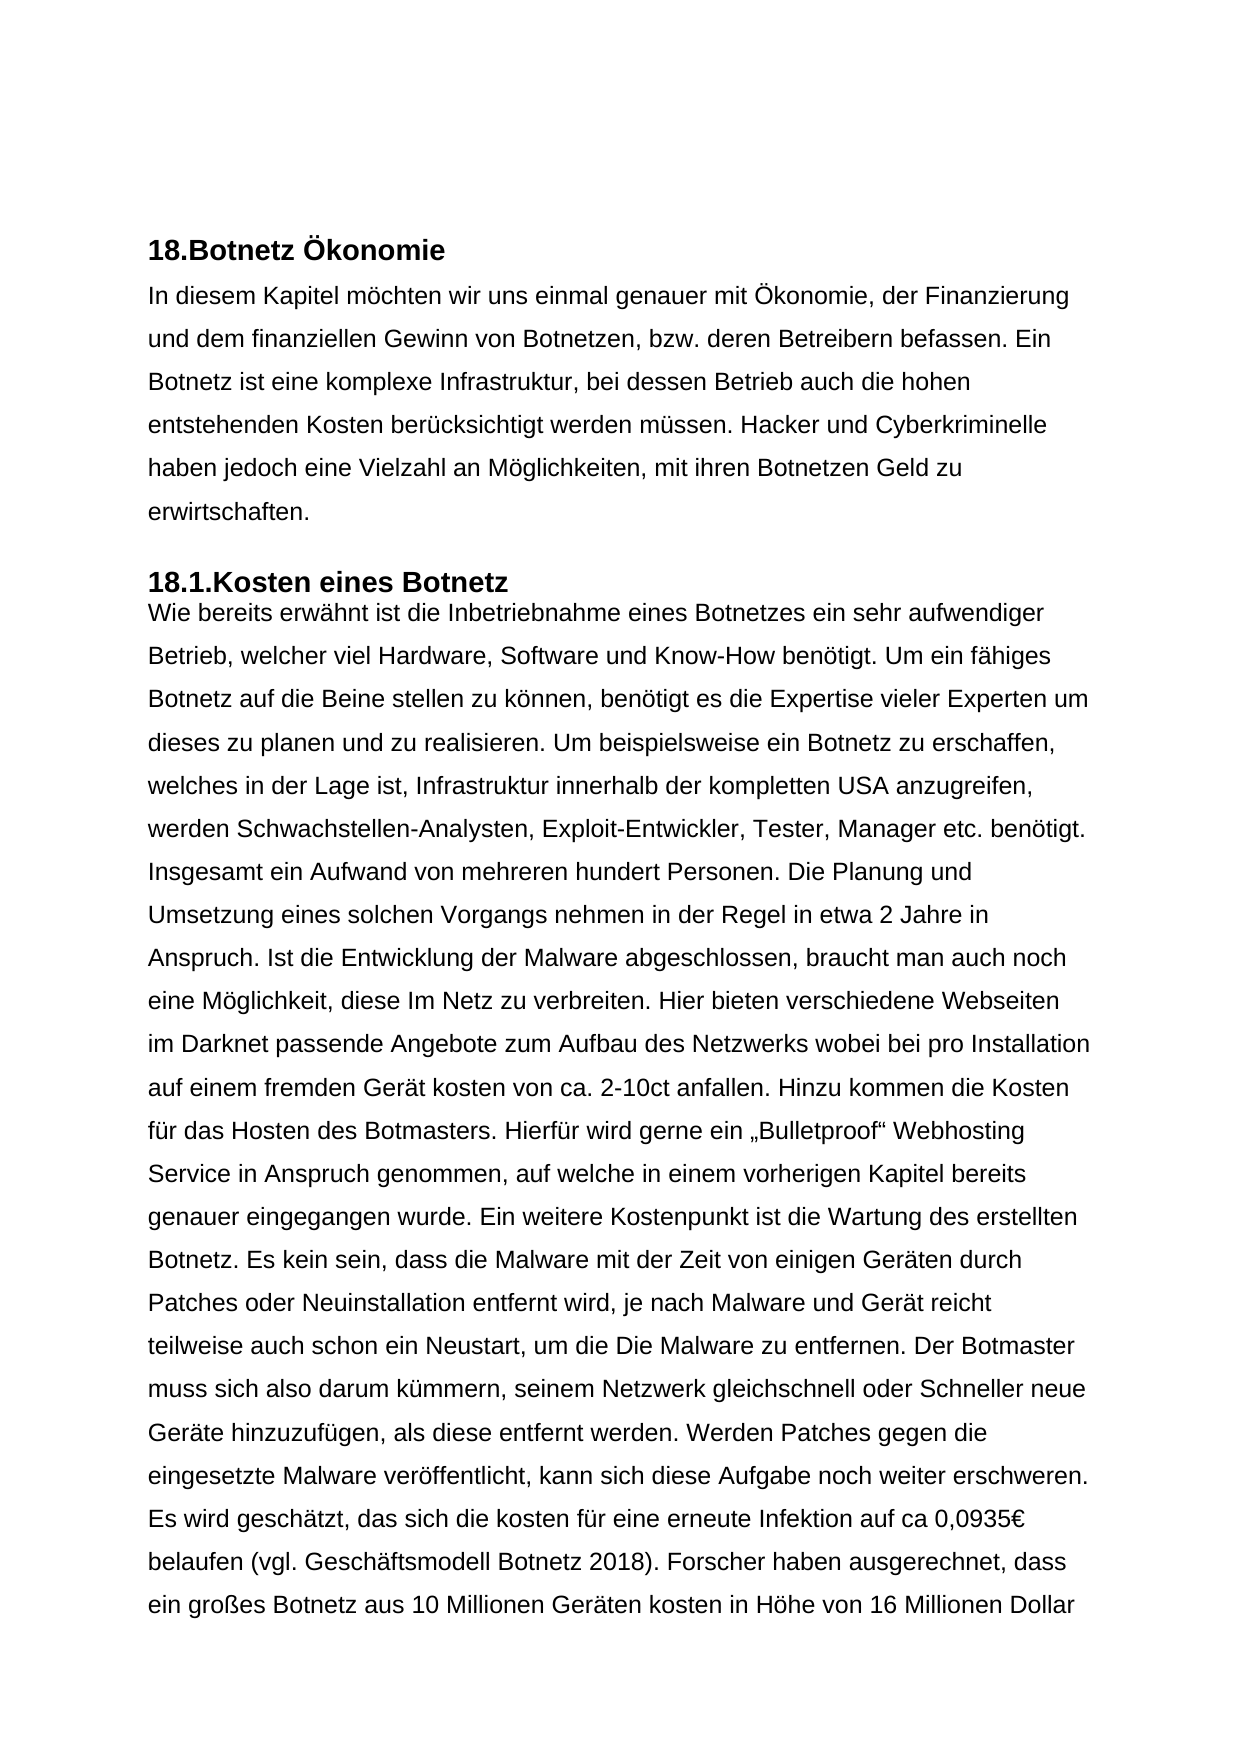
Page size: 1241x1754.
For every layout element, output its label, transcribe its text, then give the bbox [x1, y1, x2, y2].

subtitle 18.1.Kosten eines Botnetz [148, 564, 1093, 598]
text Wie bereits erwähnt ist die Inbetriebnahme eines Botnetzes ein sehr aufwendiger Betrieb, welcher viel Hardware, Software und Know-How benötigt. Um ein fähiges Botnetz auf die Beine stellen zu können, benötigt es die Expertise vieler Experten um dieses zu planen und zu realisieren. Um beispielsweise ein Botnetz zu erschaffen, welches in der Lage ist, Infrastruktur innerhalb der kompletten USA anzugreifen, werden Schwachstellen-Analysten, Exploit-Entwickler, Tester, Manager etc. benötigt. Insgesamt ein Aufwand von mehreren hundert Personen. Die Planung und Umsetzung eines solchen Vorgangs nehmen in der Regel in etwa 2 Jahre in Anspruch. Ist die Entwicklung der Malware abgeschlossen, braucht man auch noch eine Möglichkeit, diese Im Netz zu verbreiten. Hier bieten verschiedene Webseiten im Darknet passende Angebote zum Aufbau des Netzwerks wobei bei pro Installation auf einem fremden Gerät kosten von ca. 2-10ct anfallen. Hinzu kommen die Kosten für das Hosten des Botmasters. Hierfür wird gerne ein „Bulletproof“ Webhosting Service in Anspruch genommen, auf welche in einem vorherigen Kapitel bereits genauer eingegangen wurde. Ein weitere Kostenpunkt ist die Wartung des erstellten Botnetz. Es kein sein, dass die Malware mit der Zeit von einigen Geräten durch Patches oder Neuinstallation entfernt wird, je nach Malware und Gerät reicht teilweise auch schon ein Neustart, um die Die Malware zu entfernen. Der Botmaster muss sich also darum kümmern, seinem Netzwerk gleichschnell oder Schneller neue Geräte hinzuzufügen, als diese entfernt werden. Werden Patches gegen die eingesetzte Malware veröffentlicht, kann sich diese Aufgabe noch weiter erschweren. Es wird geschätzt, das sich die kosten für eine erneute Infektion auf ca 0,0935€ belaufen (vgl. Geschäftsmodell Botnetz 2018). Forscher haben ausgerechnet, dass ein großes Botnetz aus 10 Millionen Geräten kosten in Höhe von 16 Millionen Dollar [148, 598, 1093, 1619]
text In diesem Kapitel möchten wir uns einmal genauer mit Ökonomie, der Finanzierung und dem finanziellen Gewinn von Botnetzen, bzw. deren Betreibern befassen. Ein Botnetz ist eine komplexe Infrastruktur, bei dessen Betrieb auch die hohen entstehenden Kosten berücksichtigt werden müssen. Hacker und Cyberkriminelle haben jedoch eine Vielzahl an Möglichkeiten, mit ihren Botnetzen Geld zu erwirtschaften. [148, 281, 1093, 525]
subtitle 18.Botnetz Ökonomie [148, 232, 1093, 266]
